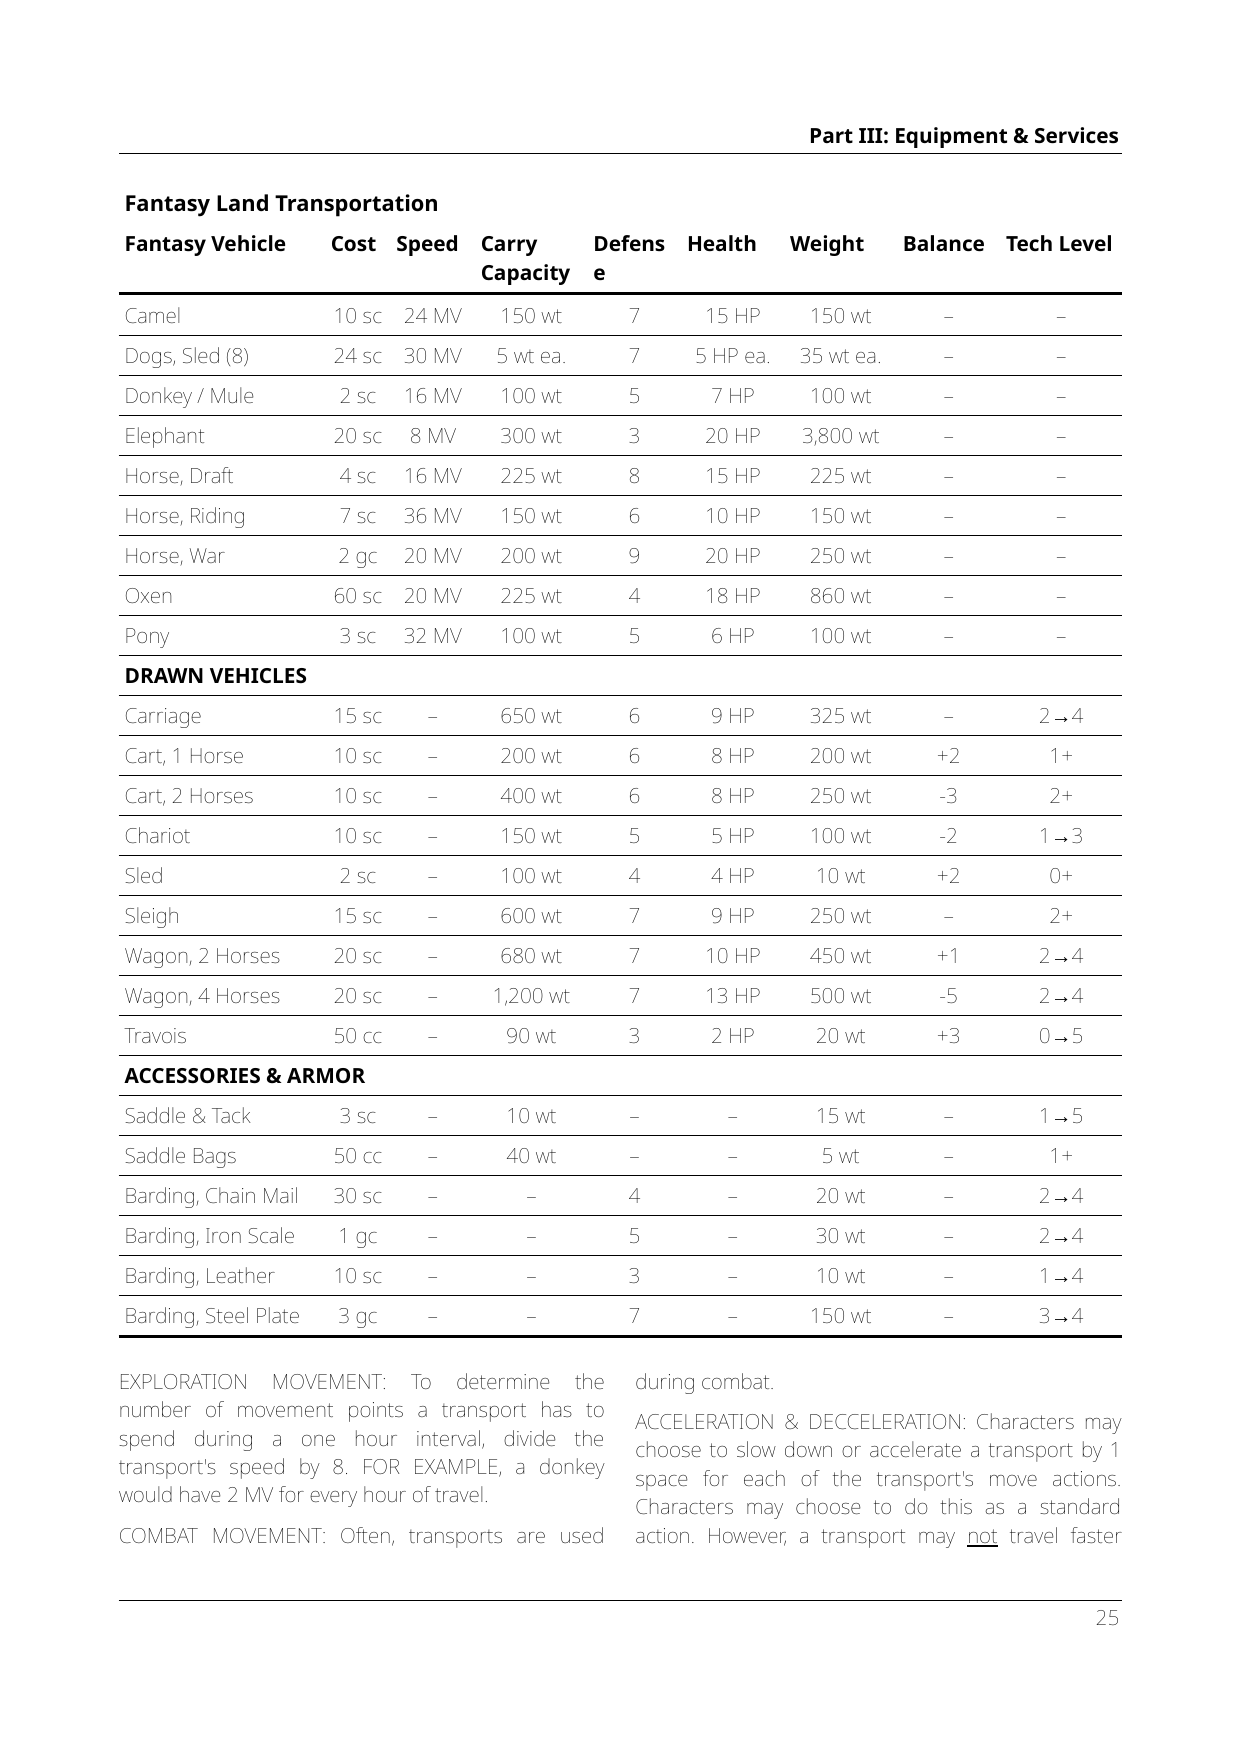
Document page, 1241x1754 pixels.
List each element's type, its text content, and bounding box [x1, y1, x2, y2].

table_cell 35 wt ea. [784, 336, 897, 375]
table_cell 7 [588, 936, 681, 975]
table_cell – [588, 1096, 681, 1135]
text COMBAT MOVEMENT: Often, transports are used [118, 1521, 605, 1549]
table_cell 1→3 [1000, 816, 1122, 855]
table_cell Donkey / Mule [119, 376, 325, 415]
table_cell 7 [588, 896, 681, 935]
table_cell 20 HP [681, 416, 784, 455]
table_cell – [390, 856, 475, 895]
table_cell 10 sc [325, 1256, 390, 1295]
table_cell -2 [897, 816, 1000, 855]
table_cell 10 wt [475, 1096, 587, 1135]
table_cell 0+ [1000, 856, 1122, 895]
table_cell – [390, 1016, 475, 1055]
table_cell 100 wt [475, 376, 587, 415]
table_cell – [475, 1256, 587, 1295]
table_cell 5 [588, 1216, 681, 1255]
table_cell – [390, 1216, 475, 1255]
table_cell 20 sc [325, 976, 390, 1015]
table_cell Tech Level [1000, 224, 1122, 292]
table_cell DRAWN VEHICLES [119, 656, 1122, 695]
table_cell – [1000, 616, 1122, 655]
table_cell 30 wt [784, 1216, 897, 1255]
table_cell 2+ [1000, 896, 1122, 935]
table_cell 1,200 wt [475, 976, 587, 1015]
table_cell 6 [588, 736, 681, 775]
table_cell 100 wt [475, 856, 587, 895]
text during combat. [635, 1367, 1122, 1395]
table_cell 150 wt [475, 496, 587, 535]
table_cell 20 HP [681, 536, 784, 575]
table_cell 2→4 [1000, 1176, 1122, 1215]
table_cell 6 HP [681, 616, 784, 655]
table_cell – [897, 1176, 1000, 1215]
table_cell 7 sc [325, 496, 390, 535]
table_cell Speed [390, 224, 475, 292]
table_cell 2 gc [325, 536, 390, 575]
table_cell 36 MV [390, 496, 475, 535]
table_cell 7 [588, 976, 681, 1015]
table_cell 0→5 [1000, 1016, 1122, 1055]
table_cell 150 wt [784, 496, 897, 535]
table_cell 4 sc [325, 456, 390, 495]
table_cell – [390, 816, 475, 855]
table_cell Horse, Riding [119, 496, 325, 535]
table_cell 32 MV [390, 616, 475, 655]
table_cell 1→4 [1000, 1256, 1122, 1295]
table_cell – [390, 1096, 475, 1135]
table_cell 2 sc [325, 376, 390, 415]
table_cell 10 HP [681, 936, 784, 975]
table_cell Cart, 2 Horses [119, 776, 325, 815]
table_cell 150 wt [475, 816, 587, 855]
table_cell 200 wt [475, 736, 587, 775]
table_cell – [681, 1176, 784, 1215]
table_cell 150 wt [784, 1296, 897, 1335]
table_cell – [475, 1216, 587, 1255]
table_cell – [897, 295, 1000, 335]
table_cell – [681, 1096, 784, 1135]
table_cell 100 wt [475, 616, 587, 655]
table_cell 450 wt [784, 936, 897, 975]
table_cell 1 gc [325, 1216, 390, 1255]
table_cell – [390, 1256, 475, 1295]
table_cell – [1000, 295, 1122, 335]
table_cell Horse, War [119, 536, 325, 575]
table_cell 8 MV [390, 416, 475, 455]
table_cell 860 wt [784, 576, 897, 615]
table_cell 20 sc [325, 416, 390, 455]
table_cell 4 HP [681, 856, 784, 895]
table_cell 150 wt [475, 295, 587, 335]
table_cell – [588, 1136, 681, 1175]
table_cell 8 HP [681, 736, 784, 775]
table_cell 24 sc [325, 336, 390, 375]
table_cell 200 wt [784, 736, 897, 775]
table_cell 18 HP [681, 576, 784, 615]
table_cell Barding, Leather [119, 1256, 325, 1295]
table_cell Saddle Bags [119, 1136, 325, 1175]
table_cell – [390, 696, 475, 735]
table_cell 10 wt [784, 1256, 897, 1295]
table_cell 2 HP [681, 1016, 784, 1055]
table_cell – [897, 896, 1000, 935]
table_cell – [390, 1176, 475, 1215]
table_cell 100 wt [784, 616, 897, 655]
table_cell – [390, 736, 475, 775]
text ACCELERATION & DECCELERATION: Characters may choose to slow down or accelerate a transport by 1 space for each of the transport's move actions. Characters may choose to do this as a standard action. However, a transport may not travel faster [635, 1407, 1122, 1549]
table_cell Sleigh [119, 896, 325, 935]
table_cell Barding, Chain Mail [119, 1176, 325, 1215]
table_cell – [897, 576, 1000, 615]
table_cell – [681, 1136, 784, 1175]
table_cell Fantasy Vehicle [119, 224, 325, 292]
table_cell 40 wt [475, 1136, 587, 1175]
table_cell Pony [119, 616, 325, 655]
table_cell – [1000, 376, 1122, 415]
table_cell 10 sc [325, 295, 390, 335]
table_cell 9 [588, 536, 681, 575]
table_cell 500 wt [784, 976, 897, 1015]
table_cell – [1000, 536, 1122, 575]
table_cell 20 MV [390, 576, 475, 615]
table_cell 3 sc [325, 616, 390, 655]
table_cell 3 gc [325, 1296, 390, 1335]
table_cell 6 [588, 496, 681, 535]
table_cell 20 wt [784, 1176, 897, 1215]
table_cell 60 sc [325, 576, 390, 615]
table_cell – [897, 616, 1000, 655]
table_cell – [681, 1216, 784, 1255]
table_cell – [897, 376, 1000, 415]
table_cell Camel [119, 295, 325, 335]
table_cell – [475, 1296, 587, 1335]
table_cell Balance [897, 224, 1000, 292]
table_cell – [1000, 416, 1122, 455]
table_cell 7 [588, 1296, 681, 1335]
table_cell 4 [588, 856, 681, 895]
table_cell 2 sc [325, 856, 390, 895]
table_cell 10 wt [784, 856, 897, 895]
table_cell 5 wt [784, 1136, 897, 1175]
table_cell 4 [588, 576, 681, 615]
table_cell – [390, 1136, 475, 1175]
table_cell 3→4 [1000, 1296, 1122, 1335]
table_cell 30 sc [325, 1176, 390, 1215]
table_cell – [390, 1296, 475, 1335]
table_cell 5 [588, 616, 681, 655]
table_cell – [897, 336, 1000, 375]
table_cell 3 sc [325, 1096, 390, 1135]
table_cell 10 sc [325, 776, 390, 815]
table_cell 20 MV [390, 536, 475, 575]
table_cell 150 wt [784, 295, 897, 335]
table_cell Dogs, Sled (8) [119, 336, 325, 375]
table_cell Horse, Draft [119, 456, 325, 495]
table_cell 3,800 wt [784, 416, 897, 455]
table_cell – [897, 536, 1000, 575]
table_cell – [897, 696, 1000, 735]
table_cell +2 [897, 736, 1000, 775]
table_cell Health [681, 224, 784, 292]
table_cell +3 [897, 1016, 1000, 1055]
table_cell 10 sc [325, 736, 390, 775]
table_cell 400 wt [475, 776, 587, 815]
table_cell 15 HP [681, 456, 784, 495]
table_cell – [390, 776, 475, 815]
table_cell – [1000, 496, 1122, 535]
table_cell – [390, 976, 475, 1015]
table_cell – [390, 896, 475, 935]
table_cell Travois [119, 1016, 325, 1055]
table_cell – [897, 1096, 1000, 1135]
table_cell – [1000, 336, 1122, 375]
table_cell 2→4 [1000, 696, 1122, 735]
table_cell Carriage [119, 696, 325, 735]
table_cell Sled [119, 856, 325, 895]
table_cell Cost [325, 224, 390, 292]
table_cell – [681, 1296, 784, 1335]
table_cell -5 [897, 976, 1000, 1015]
table_cell 2→4 [1000, 936, 1122, 975]
table_cell 5 wt ea. [475, 336, 587, 375]
table_cell – [897, 416, 1000, 455]
table_cell – [1000, 576, 1122, 615]
table_cell 10 sc [325, 816, 390, 855]
table_cell 1→5 [1000, 1096, 1122, 1135]
table_cell 8 [588, 456, 681, 495]
table_cell 24 MV [390, 295, 475, 335]
table_cell 7 [588, 336, 681, 375]
table_cell 600 wt [475, 896, 587, 935]
table_cell +2 [897, 856, 1000, 895]
table_cell 6 [588, 696, 681, 735]
table_cell 20 sc [325, 936, 390, 975]
text EXPLORATION MOVEMENT: To determine the number of movement points a transport has to spend during a one hour interval, divide the transport's speed by 8. FOR EXAMPLE, a donkey would have 2 MV for every hour of travel. [118, 1367, 605, 1509]
table_cell Barding, Steel Plate [119, 1296, 325, 1335]
table_cell 6 [588, 776, 681, 815]
table_cell 250 wt [784, 896, 897, 935]
table_cell 16 MV [390, 376, 475, 415]
table_cell 9 HP [681, 696, 784, 735]
table_cell 50 cc [325, 1016, 390, 1055]
table_cell 100 wt [784, 376, 897, 415]
table_cell 225 wt [475, 456, 587, 495]
table_cell 16 MV [390, 456, 475, 495]
table_cell 7 [588, 295, 681, 335]
table_cell – [897, 496, 1000, 535]
table_header Fantasy Land Transportation [119, 183, 1122, 224]
table_cell 5 [588, 376, 681, 415]
table_cell 3 [588, 1016, 681, 1055]
table_cell Wagon, 2 Horses [119, 936, 325, 975]
table_cell 225 wt [475, 576, 587, 615]
table_cell 8 HP [681, 776, 784, 815]
table_cell 15 sc [325, 896, 390, 935]
table_cell 300 wt [475, 416, 587, 455]
table_cell 5 [588, 816, 681, 855]
table_cell 2→4 [1000, 1216, 1122, 1255]
table_cell Barding, Iron Scale [119, 1216, 325, 1255]
table_cell -3 [897, 776, 1000, 815]
table_cell 200 wt [475, 536, 587, 575]
table_cell 5 HP [681, 816, 784, 855]
table_cell 325 wt [784, 696, 897, 735]
table_cell Saddle & Tack [119, 1096, 325, 1135]
table_cell 5 HP ea. [681, 336, 784, 375]
table_cell – [475, 1176, 587, 1215]
table_cell – [897, 1136, 1000, 1175]
table_cell 2→4 [1000, 976, 1122, 1015]
table_cell – [897, 1296, 1000, 1335]
table_cell 13 HP [681, 976, 784, 1015]
table_cell Defense [588, 224, 681, 292]
table_cell Cart, 1 Horse [119, 736, 325, 775]
table_cell 1+ [1000, 736, 1122, 775]
table_cell – [1000, 456, 1122, 495]
table_cell – [897, 1216, 1000, 1255]
table_cell 3 [588, 1256, 681, 1295]
table_cell – [390, 936, 475, 975]
table_cell 15 wt [784, 1096, 897, 1135]
table_cell Oxen [119, 576, 325, 615]
table_cell 20 wt [784, 1016, 897, 1055]
table_cell 4 [588, 1176, 681, 1215]
table_cell 10 HP [681, 496, 784, 535]
table_cell 650 wt [475, 696, 587, 735]
table_cell 1+ [1000, 1136, 1122, 1175]
table_cell Weight [784, 224, 897, 292]
table_cell Wagon, 4 Horses [119, 976, 325, 1015]
table_cell Carry Capacity [475, 224, 587, 292]
table_cell 3 [588, 416, 681, 455]
table_cell 9 HP [681, 896, 784, 935]
table_cell 15 sc [325, 696, 390, 735]
table_cell ACCESSORIES & ARMOR [119, 1056, 1122, 1095]
table_cell – [897, 1256, 1000, 1295]
table_cell 680 wt [475, 936, 587, 975]
table_cell Chariot [119, 816, 325, 855]
table_cell 100 wt [784, 816, 897, 855]
table_cell – [897, 456, 1000, 495]
table_cell – [681, 1256, 784, 1295]
table_cell 250 wt [784, 776, 897, 815]
table_cell 7 HP [681, 376, 784, 415]
table_cell 15 HP [681, 295, 784, 335]
table_cell 90 wt [475, 1016, 587, 1055]
table_cell 30 MV [390, 336, 475, 375]
table_cell 225 wt [784, 456, 897, 495]
table_cell 50 cc [325, 1136, 390, 1175]
table_cell 2+ [1000, 776, 1122, 815]
table_cell Elephant [119, 416, 325, 455]
table_cell 250 wt [784, 536, 897, 575]
table_cell +1 [897, 936, 1000, 975]
